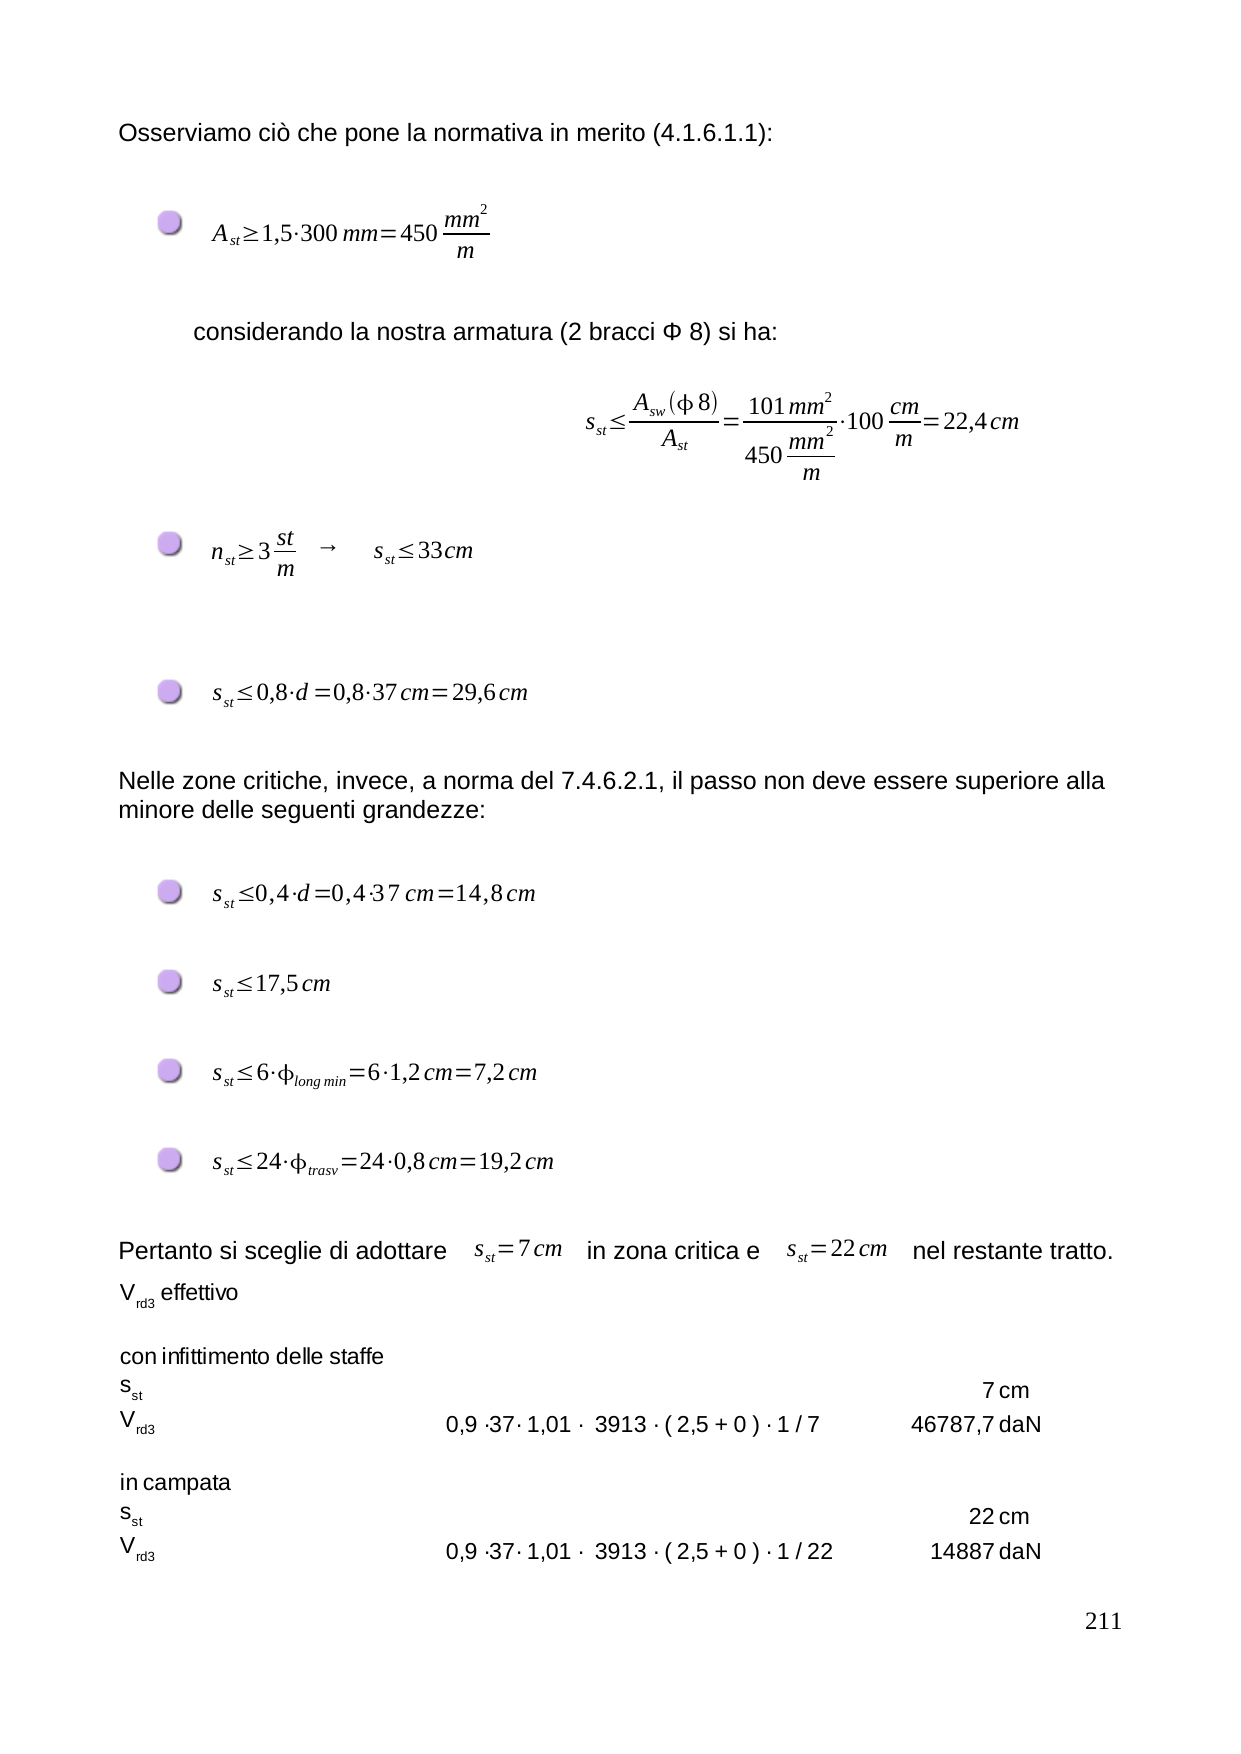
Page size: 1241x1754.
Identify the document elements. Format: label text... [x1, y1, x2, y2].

text Nelle zone critiche, invece, a norma del 7.4.6.2.1, il passo non deve essere superiore alla minore delle seguenti grandezze: [118, 766, 1122, 824]
picture [156, 968, 185, 997]
list considerando la nostra armatura (2 bracci Φ 8) si ha: [156, 317, 1122, 346]
picture [156, 678, 185, 707]
picture [156, 1057, 185, 1086]
picture [156, 1146, 185, 1175]
text Osserviamo ciò che pone la normativa in merito (4.1.6.1.1): [118, 118, 1122, 147]
picture [156, 878, 185, 907]
picture [156, 530, 185, 559]
text Pertanto si sceglie di adottare in zona critica e nel restante tratto. [118, 1235, 1122, 1266]
picture [156, 209, 185, 238]
list → [156, 523, 1122, 582]
